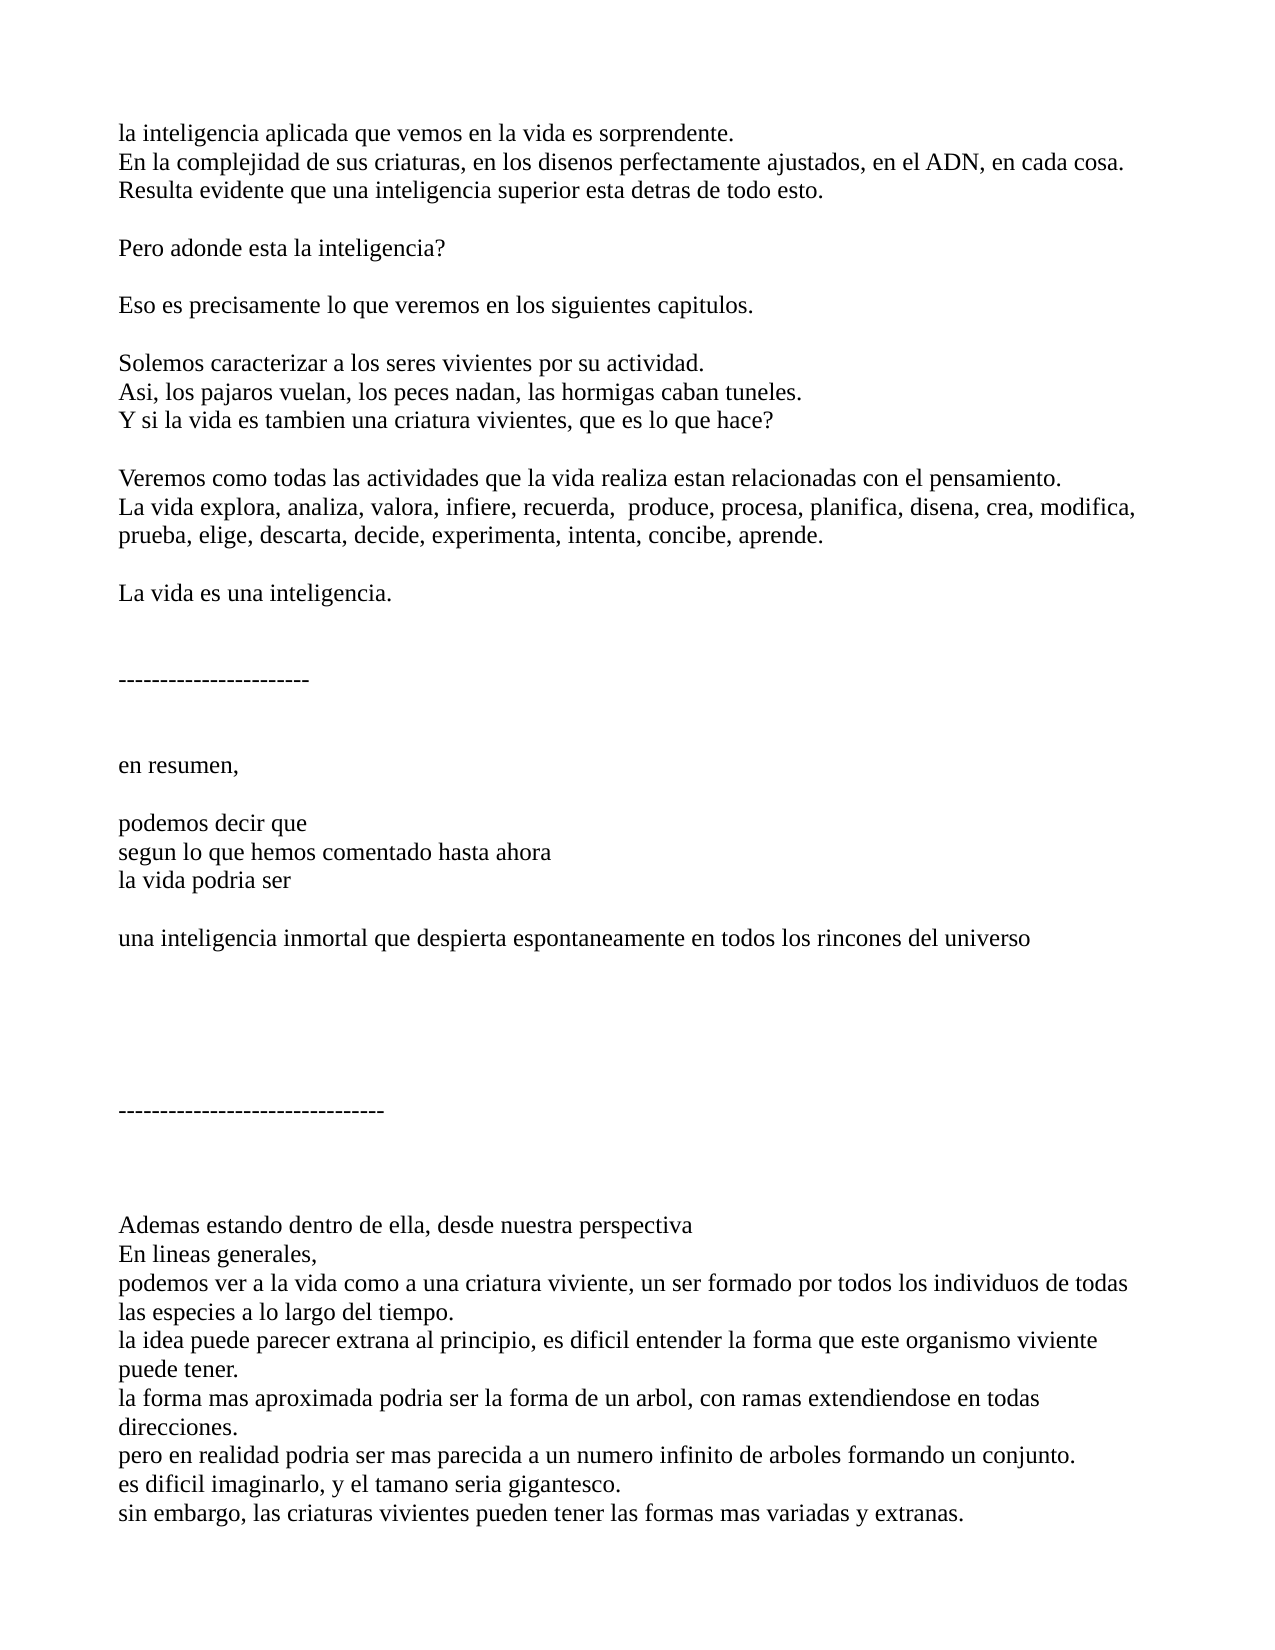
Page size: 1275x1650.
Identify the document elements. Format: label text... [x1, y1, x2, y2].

text sin embargo, las criaturas vivientes pueden tener las formas mas variadas y extranas. [118, 1498, 1157, 1527]
text la forma mas aproximada podria ser la forma de un arbol, con ramas extendiendose en todas direcciones. [118, 1383, 1157, 1441]
text Resulta evidente que una inteligencia superior esta detras de todo esto. [118, 176, 1157, 204]
text Eso es precisamente lo que veremos en los siguientes capitulos. [118, 291, 1157, 319]
text -------------------------------- [118, 1096, 1157, 1124]
text es dificil imaginarlo, y el tamano seria gigantesco. [118, 1469, 1157, 1498]
text la inteligencia aplicada que vemos en la vida es sorprendente. [118, 118, 1157, 147]
text Solemos caracterizar a los seres vivientes por su actividad. [118, 348, 1157, 377]
text podemos ver a la vida como a una criatura viviente, un ser formado por todos los individuos de todas las especies a lo largo del tiempo. [118, 1268, 1157, 1326]
text La vida explora, analiza, valora, infiere, recuerda, produce, procesa, planifica, disena, crea, modifica, prueba, elige, descarta, decide, experimenta, intenta, concibe, aprende. [118, 492, 1157, 549]
text En la complejidad de sus criaturas, en los disenos perfectamente ajustados, en el ADN, en cada cosa. [118, 147, 1157, 176]
text la idea puede parecer extrana al principio, es dificil entender la forma que este organismo viviente puede tener. [118, 1326, 1157, 1383]
text Ademas estando dentro de ella, desde nuestra perspectiva [118, 1211, 1157, 1239]
text Veremos como todas las actividades que la vida realiza estan relacionadas con el pensamiento. [118, 463, 1157, 492]
text ----------------------- [118, 664, 1157, 693]
text La vida es una inteligencia. [118, 578, 1157, 607]
text En lineas generales, [118, 1239, 1157, 1268]
text pero en realidad podria ser mas parecida a un numero infinito de arboles formando un conjunto. [118, 1441, 1157, 1469]
text Pero adonde esta la inteligencia? [118, 233, 1157, 262]
text una inteligencia inmortal que despierta espontaneamente en todos los rincones del universo [118, 923, 1157, 952]
text podemos decir que [118, 808, 1157, 837]
text segun lo que hemos comentado hasta ahora [118, 837, 1157, 866]
text Asi, los pajaros vuelan, los peces nadan, las hormigas caban tuneles. [118, 377, 1157, 406]
text la vida podria ser [118, 866, 1157, 894]
text Y si la vida es tambien una criatura vivientes, que es lo que hace? [118, 406, 1157, 434]
text en resumen, [118, 751, 1157, 779]
